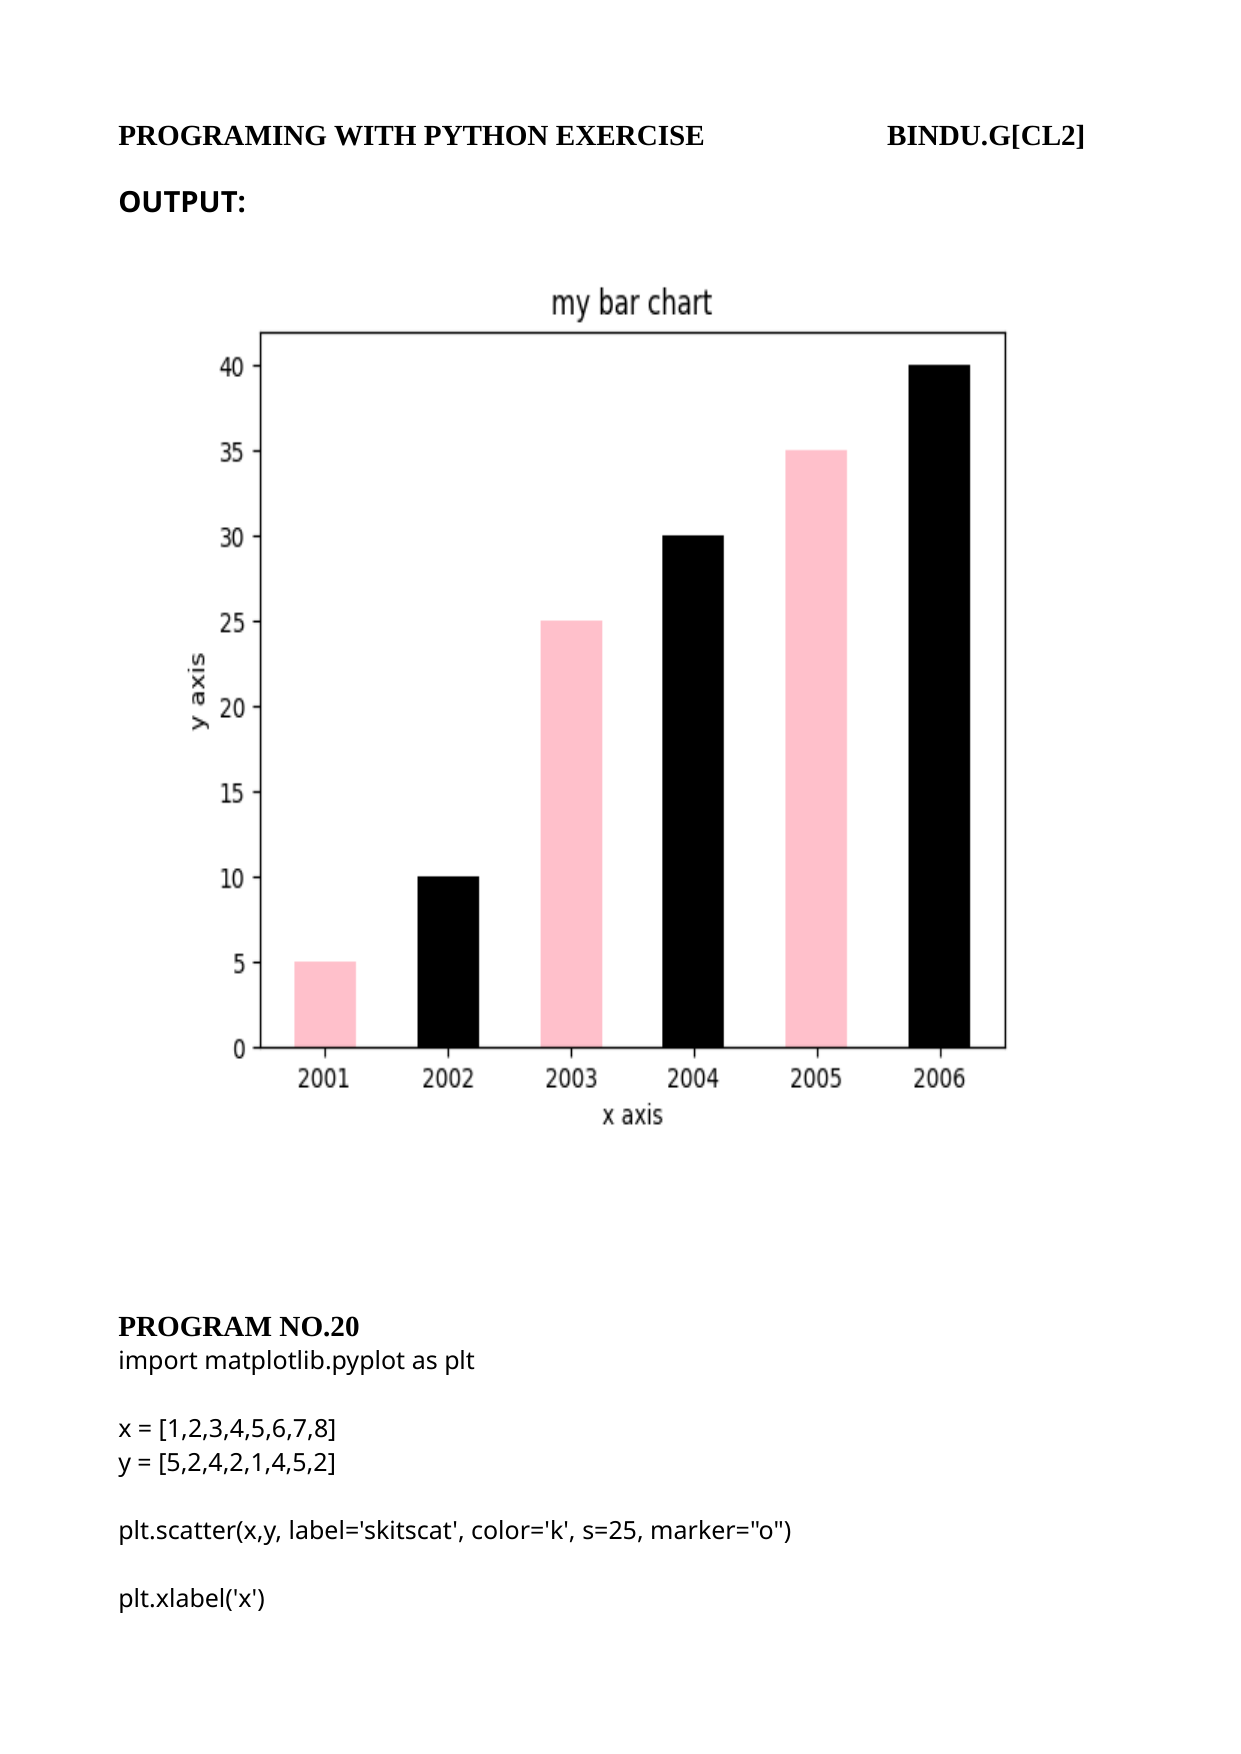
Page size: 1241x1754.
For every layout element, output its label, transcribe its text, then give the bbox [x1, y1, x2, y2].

text PROGRAM NO.20 [118, 1309, 1122, 1343]
text x = [1,2,3,4,5,6,7,8] [118, 1411, 1122, 1445]
text OUTPUT: [118, 181, 1122, 221]
text import matplotlib.pyplot as plt [118, 1343, 1122, 1377]
text plt.scatter(x,y, label='skitscat', color='k', s=25, marker="o") [118, 1513, 1122, 1547]
text y = [5,2,4,2,1,4,5,2] [118, 1445, 1122, 1479]
text plt.xlabel('x') [118, 1581, 1122, 1615]
picture [140, 220, 1100, 1150]
